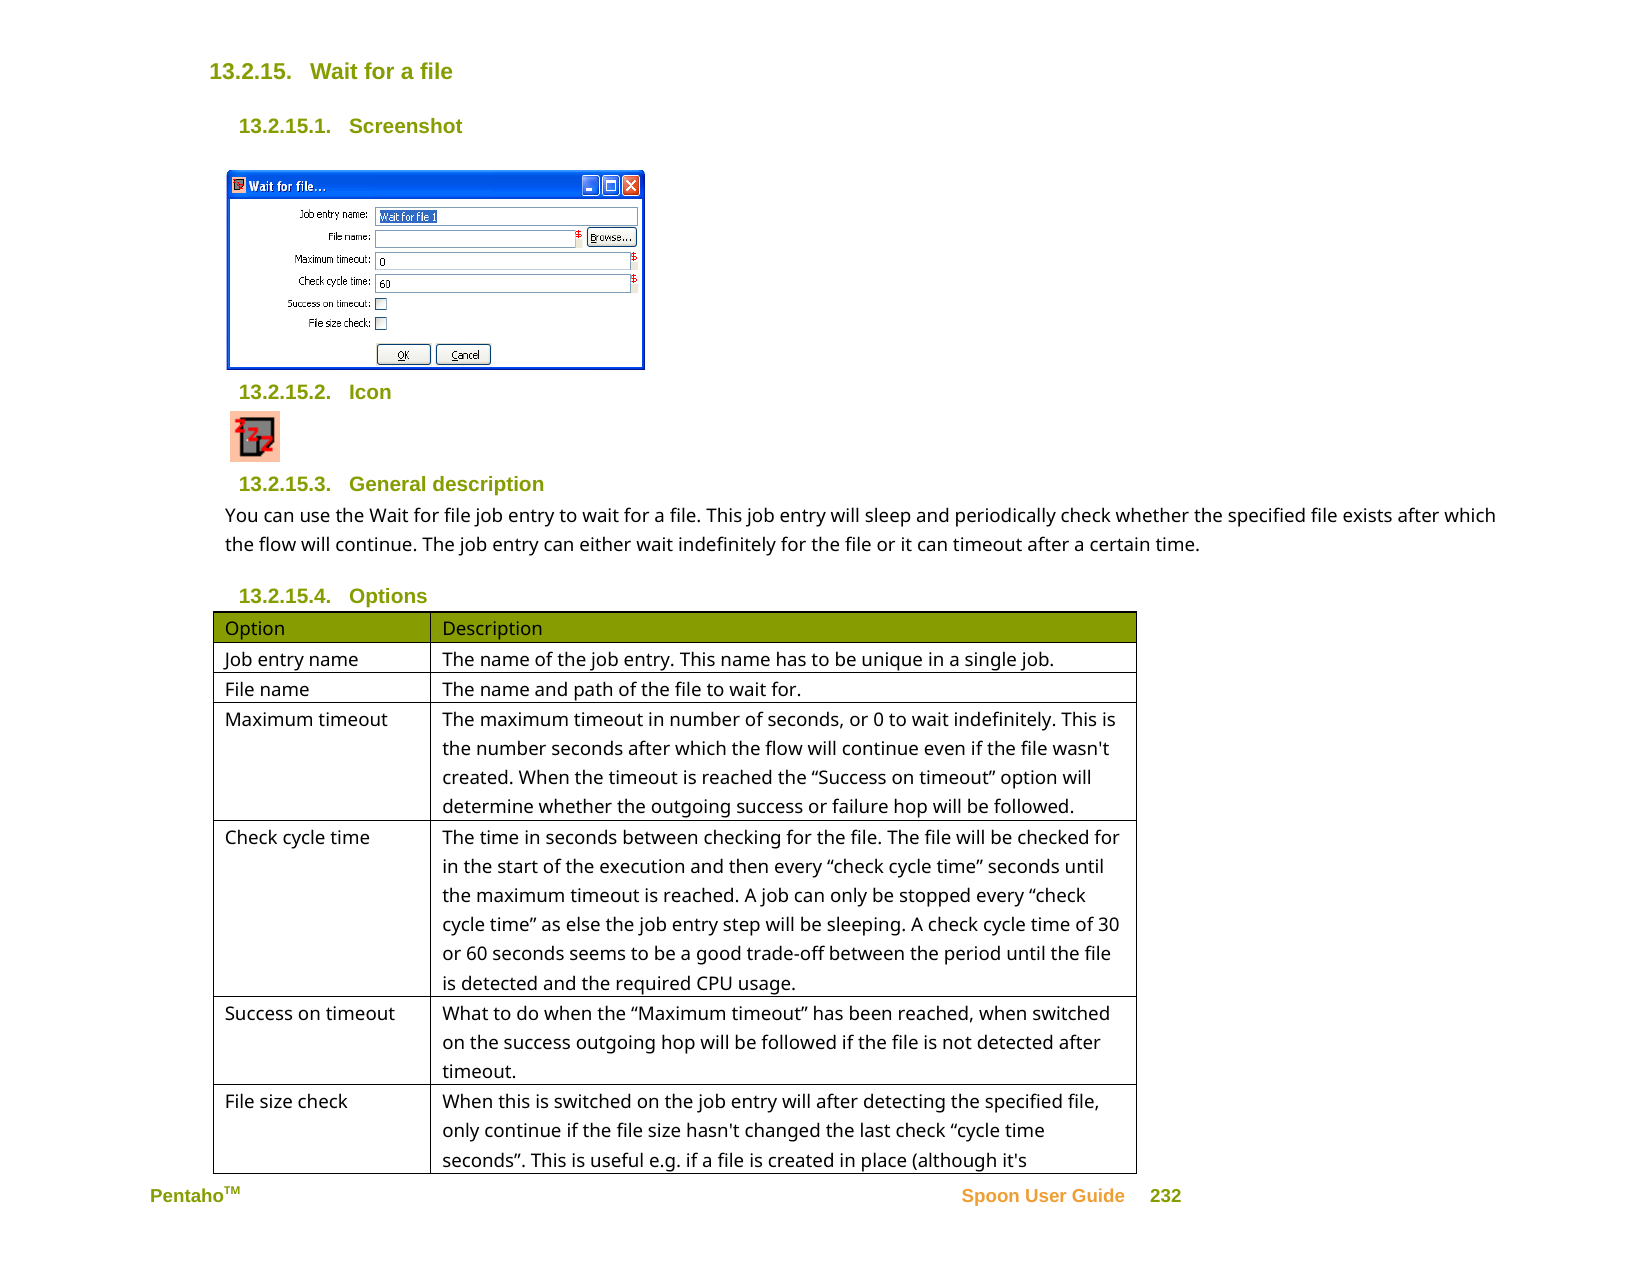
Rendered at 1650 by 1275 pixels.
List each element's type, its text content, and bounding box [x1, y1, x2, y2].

table_cell The name of the job entry. This name has to be unique in a single job. [431, 643, 1136, 672]
table_cell File name [214, 673, 430, 702]
table_cell Job entry name [214, 643, 430, 672]
subtitle Wait for a file [209, 52, 1500, 87]
picture [226, 170, 645, 370]
text You can use the Wait for file job entry to wait for a file. This job entry will sleep and periodically check whether the specified file exists after which the flow will continue. The job entry can either wait indefinitely for the file or it can timeout after a certain time. [225, 499, 1500, 557]
table_cell Success on timeout [214, 997, 430, 1084]
table_cell The name and path of the file to wait for. [431, 673, 1136, 702]
subtitle Icon [239, 377, 1500, 406]
table_cell What to do when the “Maximum timeout” has been reached, when switched on the success outgoing hop will be followed if the file is not detected after timeout. [431, 997, 1136, 1084]
subtitle General description [228, 410, 1500, 498]
subtitle Options [239, 576, 1500, 611]
subtitle Screenshot [239, 106, 1500, 141]
table_cell The maximum timeout in number of seconds, or 0 to wait indefinitely. This is the number seconds after which the flow will continue even if the file wasn't created. When the timeout is reached the “Success on timeout” option will determine whether the outgoing success or failure hop will be followed. [431, 703, 1136, 820]
table_cell Maximum timeout [214, 703, 430, 820]
table_header Option [214, 613, 430, 642]
table_cell Check cycle time [214, 821, 430, 996]
table_cell File size check [214, 1085, 430, 1173]
table_header Description [431, 613, 1136, 642]
table_cell The time in seconds between checking for the file. The file will be checked for in the start of the execution and then every “check cycle time” seconds until the maximum timeout is reached. A job can only be stopped every “check cycle time” as else the job entry step will be sleeping. A check cycle time of 30 or 60 seconds seems to be a good trade-off between the period until the file is detected and the required CPU usage. [431, 821, 1136, 996]
table_cell When this is switched on the job entry will after detecting the specified file, only continue if the file size hasn't changed the last check “cycle time seconds”. This is useful e.g. if a file is created in place (although it's [431, 1085, 1136, 1173]
